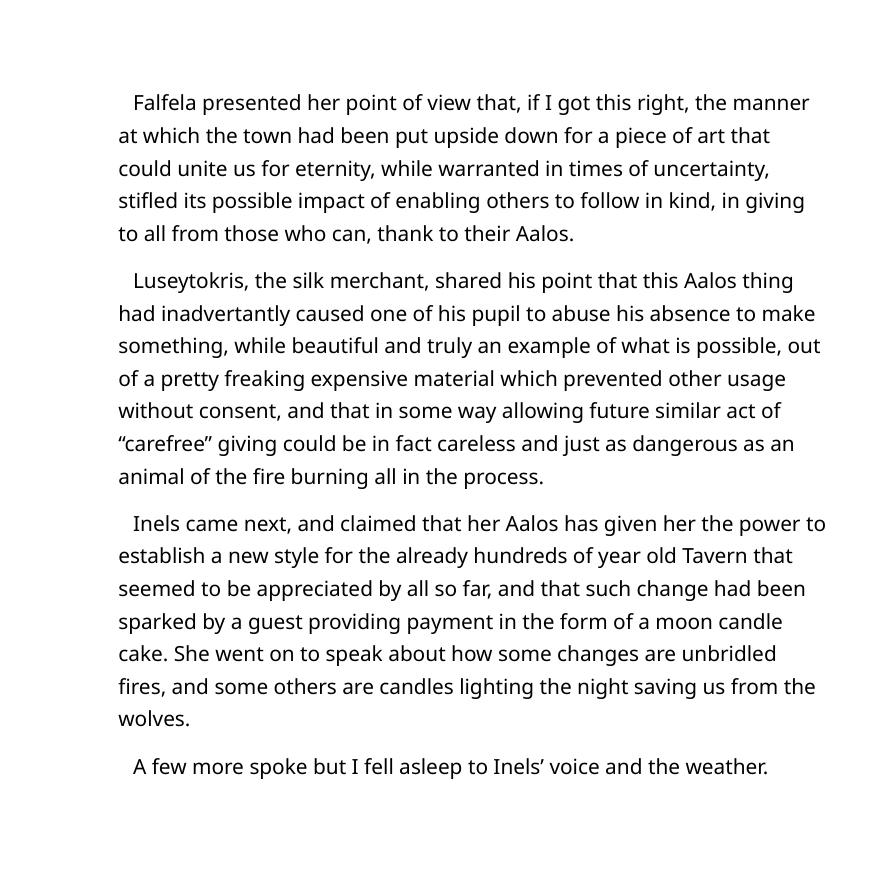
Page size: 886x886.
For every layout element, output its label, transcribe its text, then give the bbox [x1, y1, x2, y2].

text A few more spoke but I fell asleep to Inels’ voice and the weather. [118, 752, 827, 780]
text Luseytokris, the silk merchant, shared his point that this Aalos thing had inadvertantly caused one of his pupil to abuse his absence to make something, while beautiful and truly an example of what is possible, out of a pretty freaking expensive material which prevented other usage without consent, and that in some way allowing future similar act of “carefree” giving could be in fact careless and just as dangerous as an animal of the fire burning all in the process. [118, 266, 827, 490]
text Falfela presented her point of view that, if I got this right, the manner at which the town had been put upside down for a piece of art that could unite us for eternity, while warranted in times of uncertainty, stifled its possible impact of enabling others to follow in kind, in giving to all from those who can, thank to their Aalos. [118, 88, 827, 247]
text Inels came next, and claimed that her Aalos has given her the power to establish a new style for the already hundreds of year old Tavern that seemed to be appreciated by all so far, and that such change had been sparked by a guest providing payment in the form of a moon candle cake. She went on to speak about how some changes are unbridled fires, and some others are candles lighting the night saving us from the wolves. [118, 509, 827, 733]
